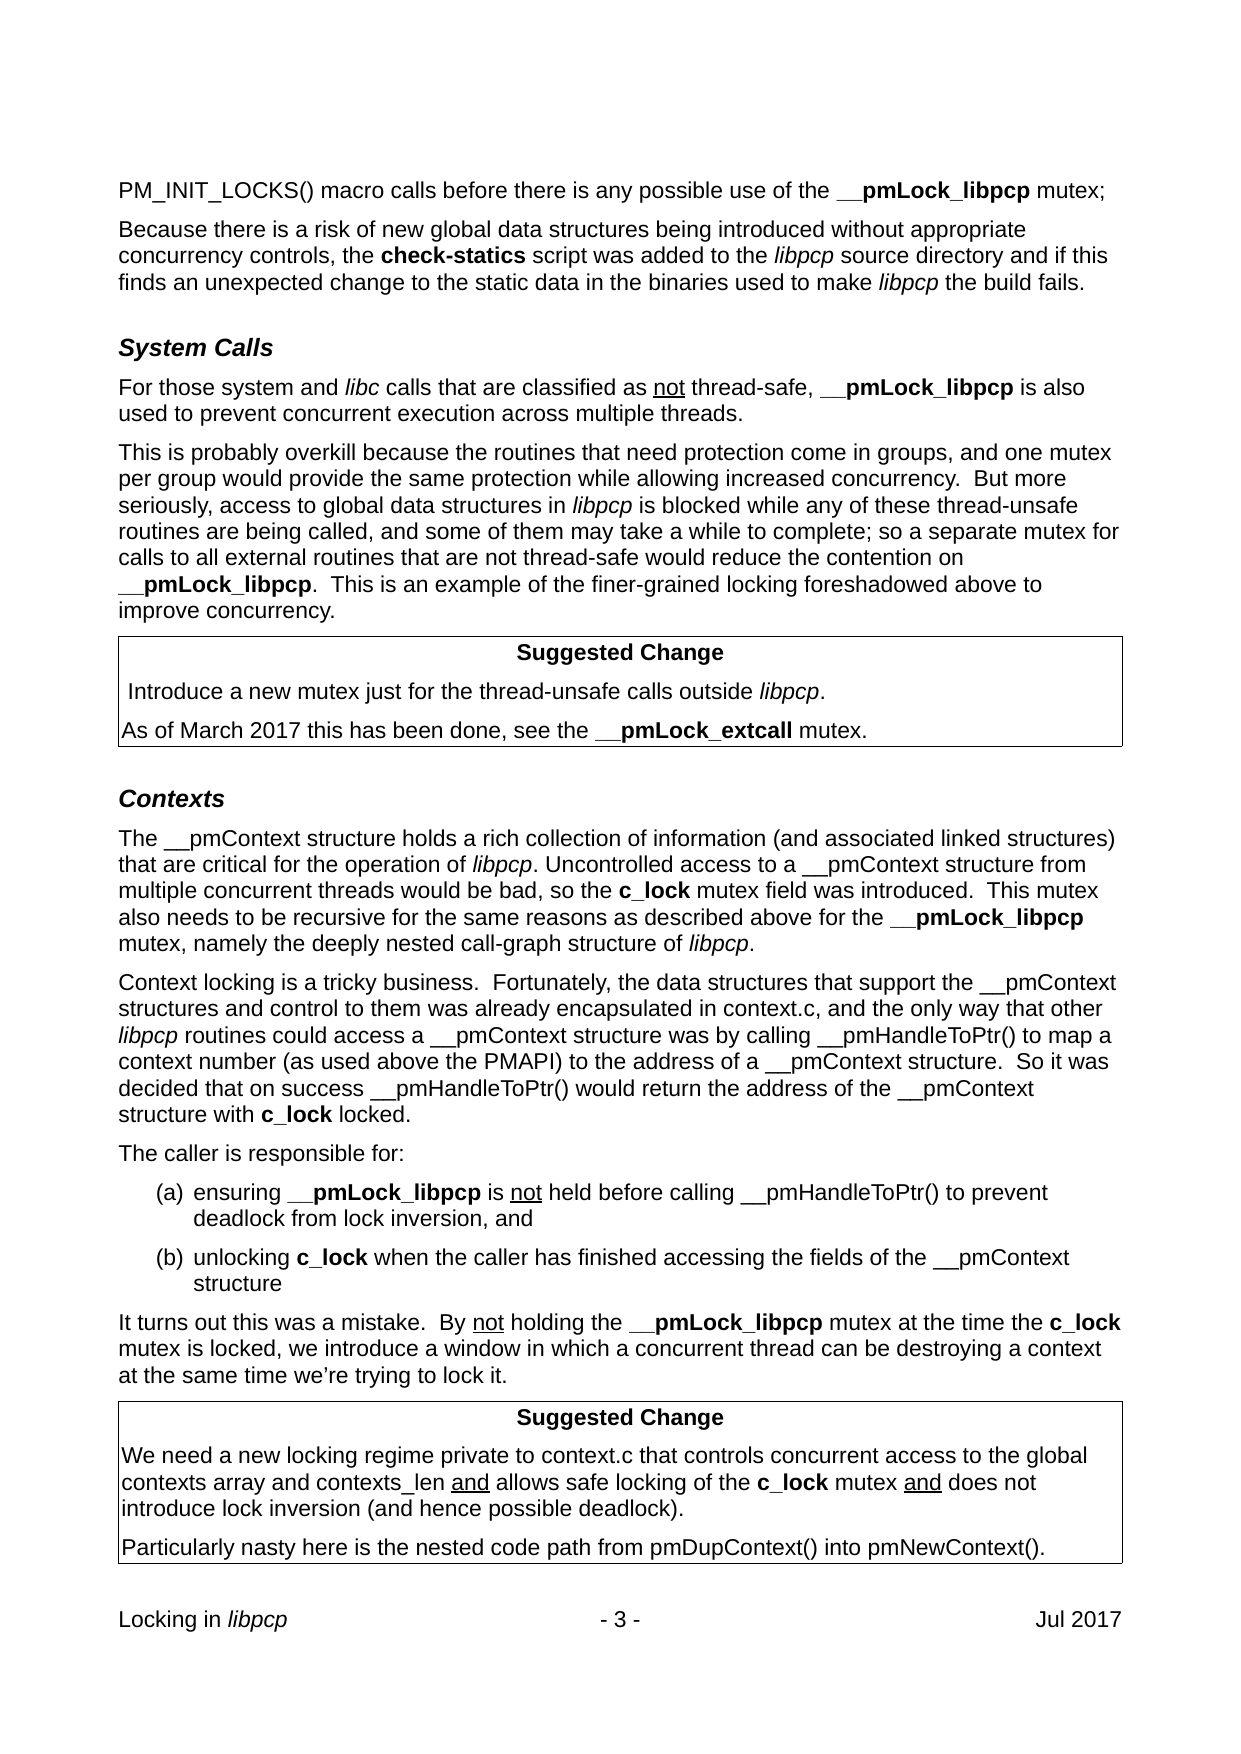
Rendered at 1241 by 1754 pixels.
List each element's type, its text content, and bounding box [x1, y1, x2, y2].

text We need a new locking regime private to context.c that controls concurrent access to the global contexts array and contexts_len and allows safe locking of the c_lock mutex and does not introduce lock inversion (and hence possible deadlock). [119, 1439, 1122, 1521]
text The __pmContext structure holds a rich collection of information (and associated linked structures) that are critical for the operation of libpcp. Uncontrolled access to a __pmContext structure from multiple concurrent threads would be bad, so the c_lock mutex field was introduced. This mutex also needs to be recursive for the same reasons as described above for the __pmLock_libpcp mutex, namely the deeply nested call-graph structure of libpcp. [118, 825, 1122, 957]
text This is probably overkill because the routines that need protection come in groups, and one mutex per group would provide the same protection while allowing increased concurrency. But more seriously, access to global data structures in libpcp is blocked while any of these thread-unsafe routines are being called, and some of them may take a while to complete; so a separate mutex for calls to all external routines that are not thread-safe would reduce the contention on __pmLock_libpcp. This is an example of the finer-grained locking foreshadowed above to improve concurrency. [118, 439, 1122, 623]
text Suggested Change [119, 637, 1122, 665]
text Because there is a risk of new global data structures being introduced without appropriate concurrency controls, the check-statics script was added to the libpcp source directory and if this finds an unexpected change to the static data in the binaries used to make libpcp the build fails. [118, 216, 1122, 295]
text Context locking is a tricky business. Fortunately, the data structures that support the __pmContext structures and control to them was already encapsulated in context.c, and the only way that other libpcp routines could access a __pmContext structure was by calling __pmHandleToPtr() to map a context number (as used above the PMAPI) to the address of a __pmContext structure. So it was decided that on success __pmHandleToPtr() would return the address of the __pmContext structure with c_lock locked. [118, 969, 1122, 1127]
text Particularly nasty here is the nested code path from pmDupContext() into pmNewContext(). [119, 1531, 1122, 1563]
text Suggested Change [119, 1402, 1122, 1430]
text Introduce a new mutex just for the thread-unsafe calls outside libpcp. [119, 675, 1122, 704]
text The caller is responsible for: [118, 1140, 1122, 1166]
text For those system and libc calls that are classified as not thread-safe, __pmLock_libpcp is also used to prevent concurrent execution across multiple threads. [118, 374, 1122, 426]
subtitle Contexts [118, 783, 1122, 812]
text As of March 2017 this has been done, see the __pmLock_extcall mutex. [119, 714, 1122, 746]
subtitle System Calls [118, 332, 1122, 361]
text It turns out this was a mistake. By not holding the __pmLock_libpcp mutex at the time the c_lock mutex is locked, we introduce a window in which a concurrent thread can be destroying a context at the same time we’re trying to lock it. [118, 1309, 1122, 1388]
list unlocking c_lock when the caller has finished accessing the fields of the __pmContext structure [156, 1244, 1122, 1296]
text PM_INIT_LOCKS() macro calls before there is any possible use of the __pmLock_libpcp mutex; [118, 177, 1122, 203]
list ensuring __pmLock_libpcp is not held before calling __pmHandleToPtr() to prevent deadlock from lock inversion, and [156, 1178, 1122, 1231]
